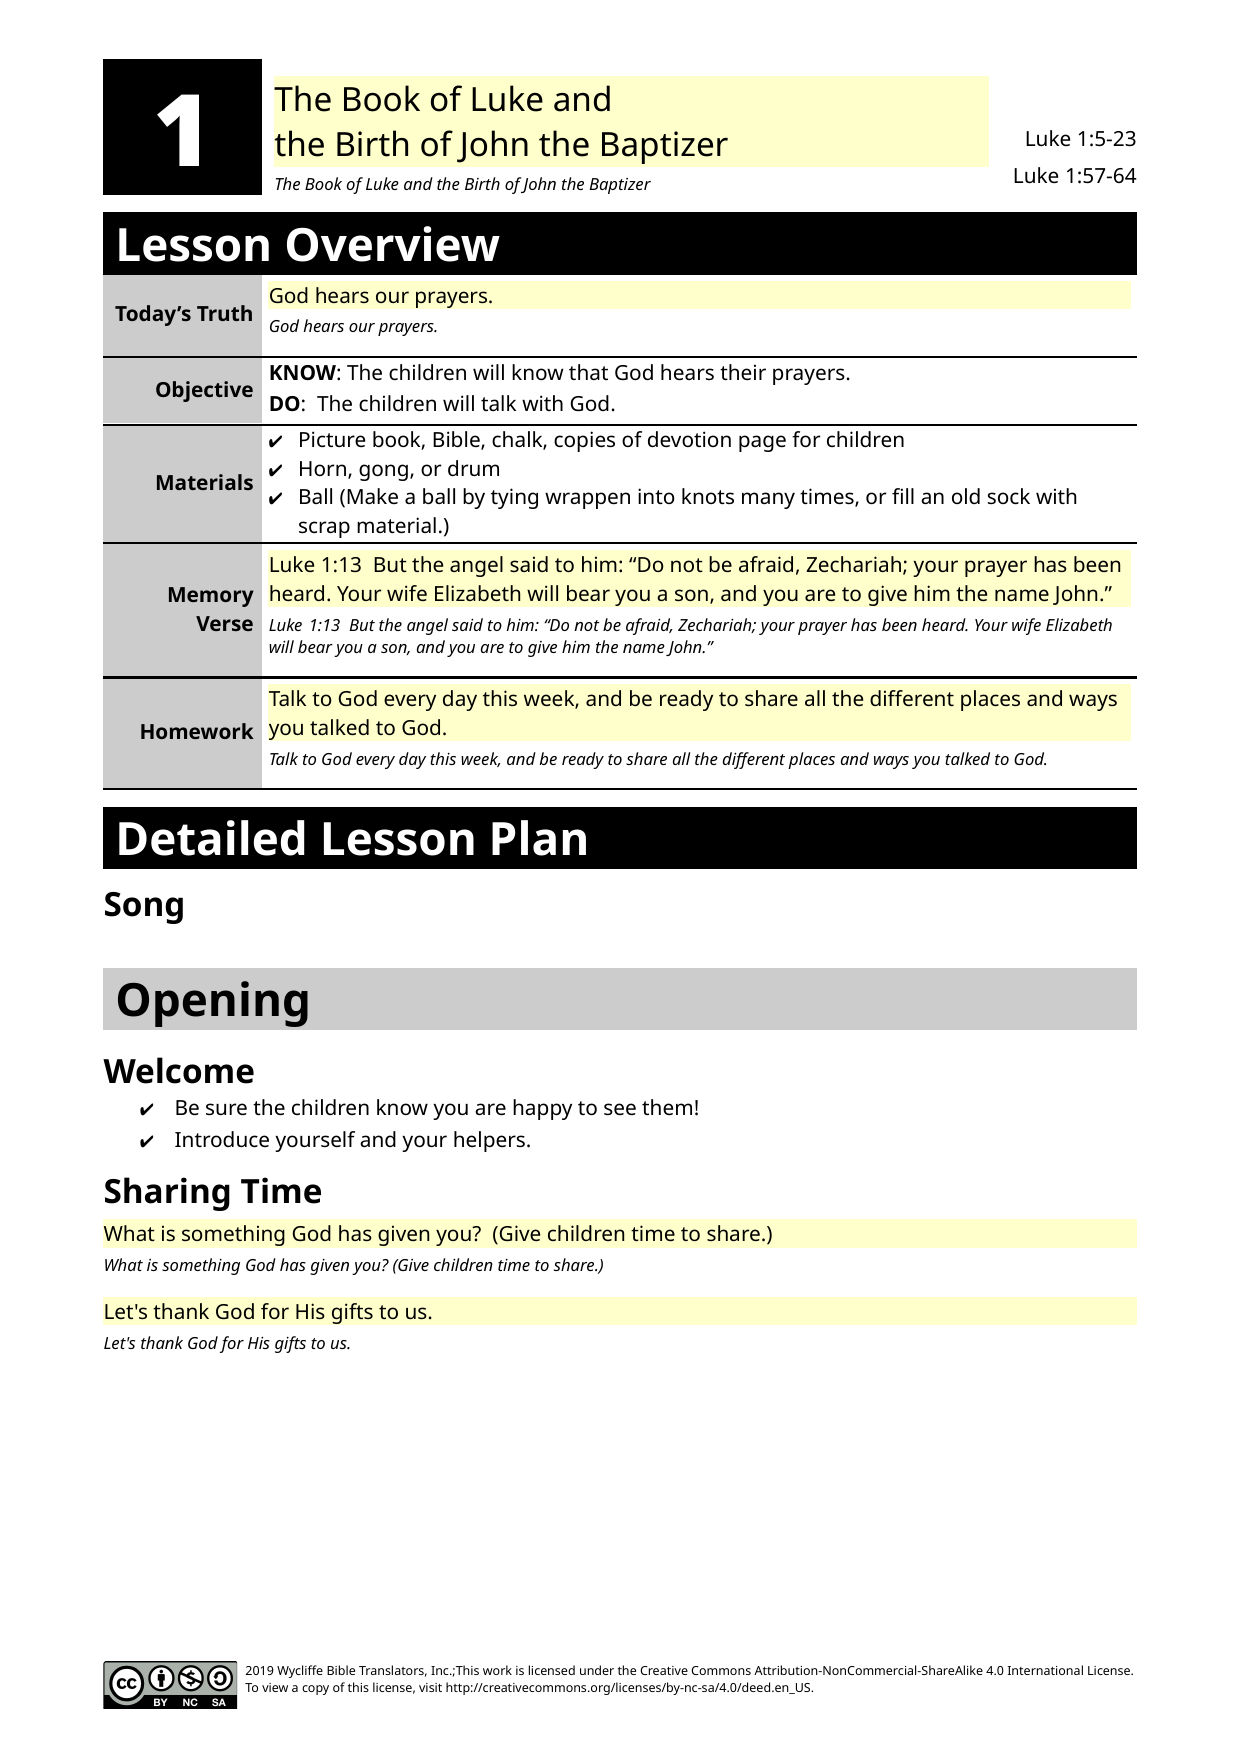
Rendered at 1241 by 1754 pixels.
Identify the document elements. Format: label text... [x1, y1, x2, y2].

table_cell Materials [103, 426, 262, 542]
text What is something God has given you? (Give children time to share.) [103, 1219, 1137, 1248]
table_cell Objective [103, 358, 262, 423]
text What is something God has given you? (Give children time to share.) [103, 1253, 1137, 1276]
text Let's thank God for His gifts to us. [103, 1297, 1137, 1325]
table_header The Book of Luke and the Birth of John the Baptizer The Book of Luke and the Birth of John the Baptizer [262, 59, 989, 195]
table_cell Luke 1:13 But the angel said to him: “Do not be afraid, Zechariah; your prayer has been heard. Your wife Elizabeth will bear you a son, and you are to give him the name John.” Luke 1:13 But the angel said to him: “Do not be afraid, Zechariah; your prayer has been heard. Your wife Elizabeth will bear you a son, and you are to give him the name John.” [263, 544, 1137, 676]
table_header Today’s Truth [103, 275, 262, 356]
list Be sure the children know you are happy to see them! [140, 1093, 1137, 1122]
text Welcome [103, 1048, 1137, 1093]
table_cell Talk to God every day this week, and be ready to share all the different places and ways you talked to God. Talk to God every day this week, and be ready to share all the different places and ways you talked to God. [263, 679, 1137, 788]
text Sharing Time [103, 1168, 1137, 1213]
table_header Luke 1:5-23 Luke 1:57-64 [989, 59, 1136, 195]
text Let's thank God for His gifts to us. [103, 1331, 1137, 1354]
text Song [103, 881, 1137, 926]
table_cell Memory Verse [103, 544, 262, 676]
table_cell Picture book, Bible, chalk, copies of devotion page for children Horn, gong, or drum Ball (Make a ball by tying wrappen into knots many times, or fill an old sock with scrap material.) [263, 426, 1137, 542]
list Introduce yourself and your helpers. [140, 1125, 1137, 1153]
subtitle Opening [103, 968, 1137, 1030]
subtitle Lesson Overview [103, 212, 1137, 275]
table_cell KNOW: The children will know that God hears their prayers. DO: The children will talk with God. [263, 358, 1137, 423]
table_cell Homework [103, 679, 262, 788]
table_header God hears our prayers. God hears our prayers. [263, 275, 1137, 356]
subtitle Detailed Lesson Plan [103, 807, 1137, 869]
picture [103, 1661, 238, 1709]
